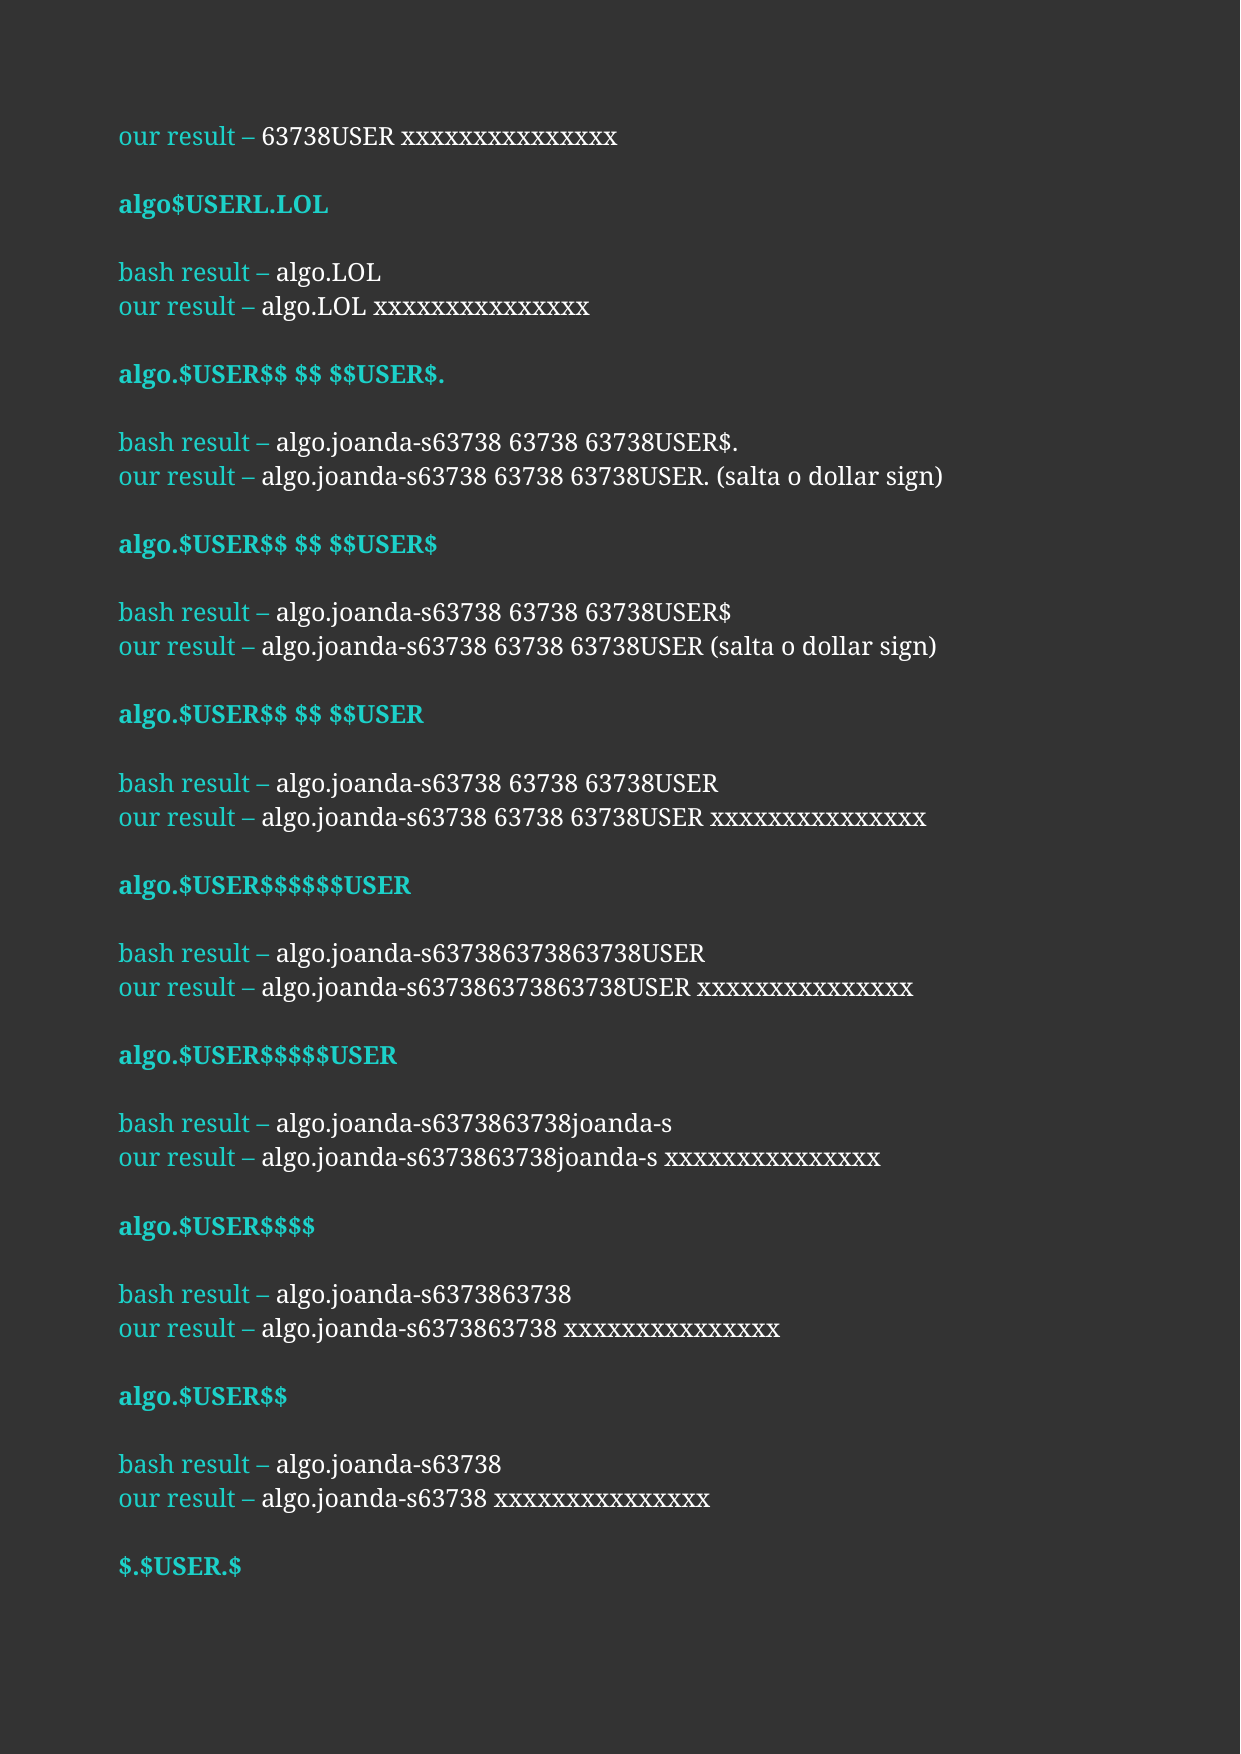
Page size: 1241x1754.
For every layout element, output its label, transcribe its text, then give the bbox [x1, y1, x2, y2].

text bash result – algo.joanda-s6373863738joanda-s [118, 1106, 1122, 1140]
text our result – 63738USER xxxxxxxxxxxxxxx [118, 118, 1122, 152]
text bash result – algo.joanda-s63738 63738 63738USER$ our result – algo.joanda-s63738 63738 63738USER (salta o dollar sign) algo.$USER$$ $$ $$USER [118, 595, 1122, 731]
text bash result – algo.joanda-s63738 63738 63738USER [118, 765, 1122, 799]
text our result – algo.LOL xxxxxxxxxxxxxxx [118, 288, 1122, 322]
text bash result – algo.joanda-s6373863738 our result – algo.joanda-s6373863738 xxxxxxxxxxxxxxx [118, 1276, 1122, 1344]
text our result – algo.joanda-s6373863738joanda-s xxxxxxxxxxxxxxx [118, 1140, 1122, 1174]
text bash result – algo.joanda-s63738 [118, 1447, 1122, 1481]
text algo.$USER$$ [118, 1378, 1122, 1412]
text bash result – algo.joanda-s637386373863738USER [118, 936, 1122, 970]
text algo.$USER$$$$$USER [118, 1038, 1122, 1072]
text our result – algo.joanda-s63738 xxxxxxxxxxxxxxx $.$USER.$ [118, 1481, 1122, 1583]
text bash result – algo.joanda-s63738 63738 63738USER$. [118, 425, 1122, 459]
text our result – algo.joanda-s63738 63738 63738USER. (salta o dollar sign) algo.$USER$$ $$ $$USER$ [118, 459, 1122, 561]
text our result – algo.joanda-s63738 63738 63738USER xxxxxxxxxxxxxxx [118, 799, 1122, 833]
text algo$USERL.LOL bash result – algo.LOL [118, 186, 1122, 288]
text algo.$USER$$$$$$USER [118, 867, 1122, 902]
text algo.$USER$$ $$ $$USER$. [118, 357, 1122, 391]
text our result – algo.joanda-s637386373863738USER xxxxxxxxxxxxxxx [118, 970, 1122, 1004]
text algo.$USER$$$$ [118, 1208, 1122, 1242]
